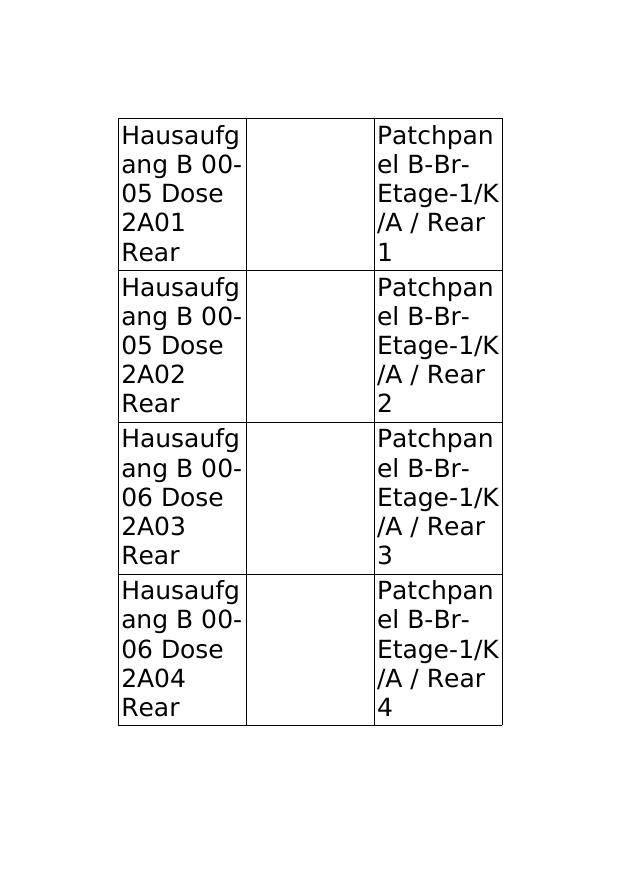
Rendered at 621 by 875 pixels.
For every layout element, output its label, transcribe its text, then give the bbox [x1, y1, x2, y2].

table_cell [247, 271, 374, 422]
table_cell Patchpanel B-Br-Etage-1/K/A / Rear 3 [375, 423, 502, 573]
table_cell [247, 575, 374, 725]
table_cell [247, 119, 374, 270]
table_cell Patchpanel B-Br-Etage-1/K/A / Rear 4 [375, 575, 502, 725]
table_cell Hausaufgang B 00-05 Dose 2A02 Rear [119, 271, 246, 422]
table_cell Patchpanel B-Br-Etage-1/K/A / Rear 2 [375, 271, 502, 422]
table_cell Hausaufgang B 00-06 Dose 2A04 Rear [119, 575, 246, 725]
table_cell Patchpanel B-Br-Etage-1/K/A / Rear 1 [375, 119, 502, 270]
table_cell Hausaufgang B 00-06 Dose 2A03 Rear [119, 423, 246, 573]
table_cell [247, 423, 374, 573]
table_cell Hausaufgang B 00-05 Dose 2A01 Rear [119, 119, 246, 270]
